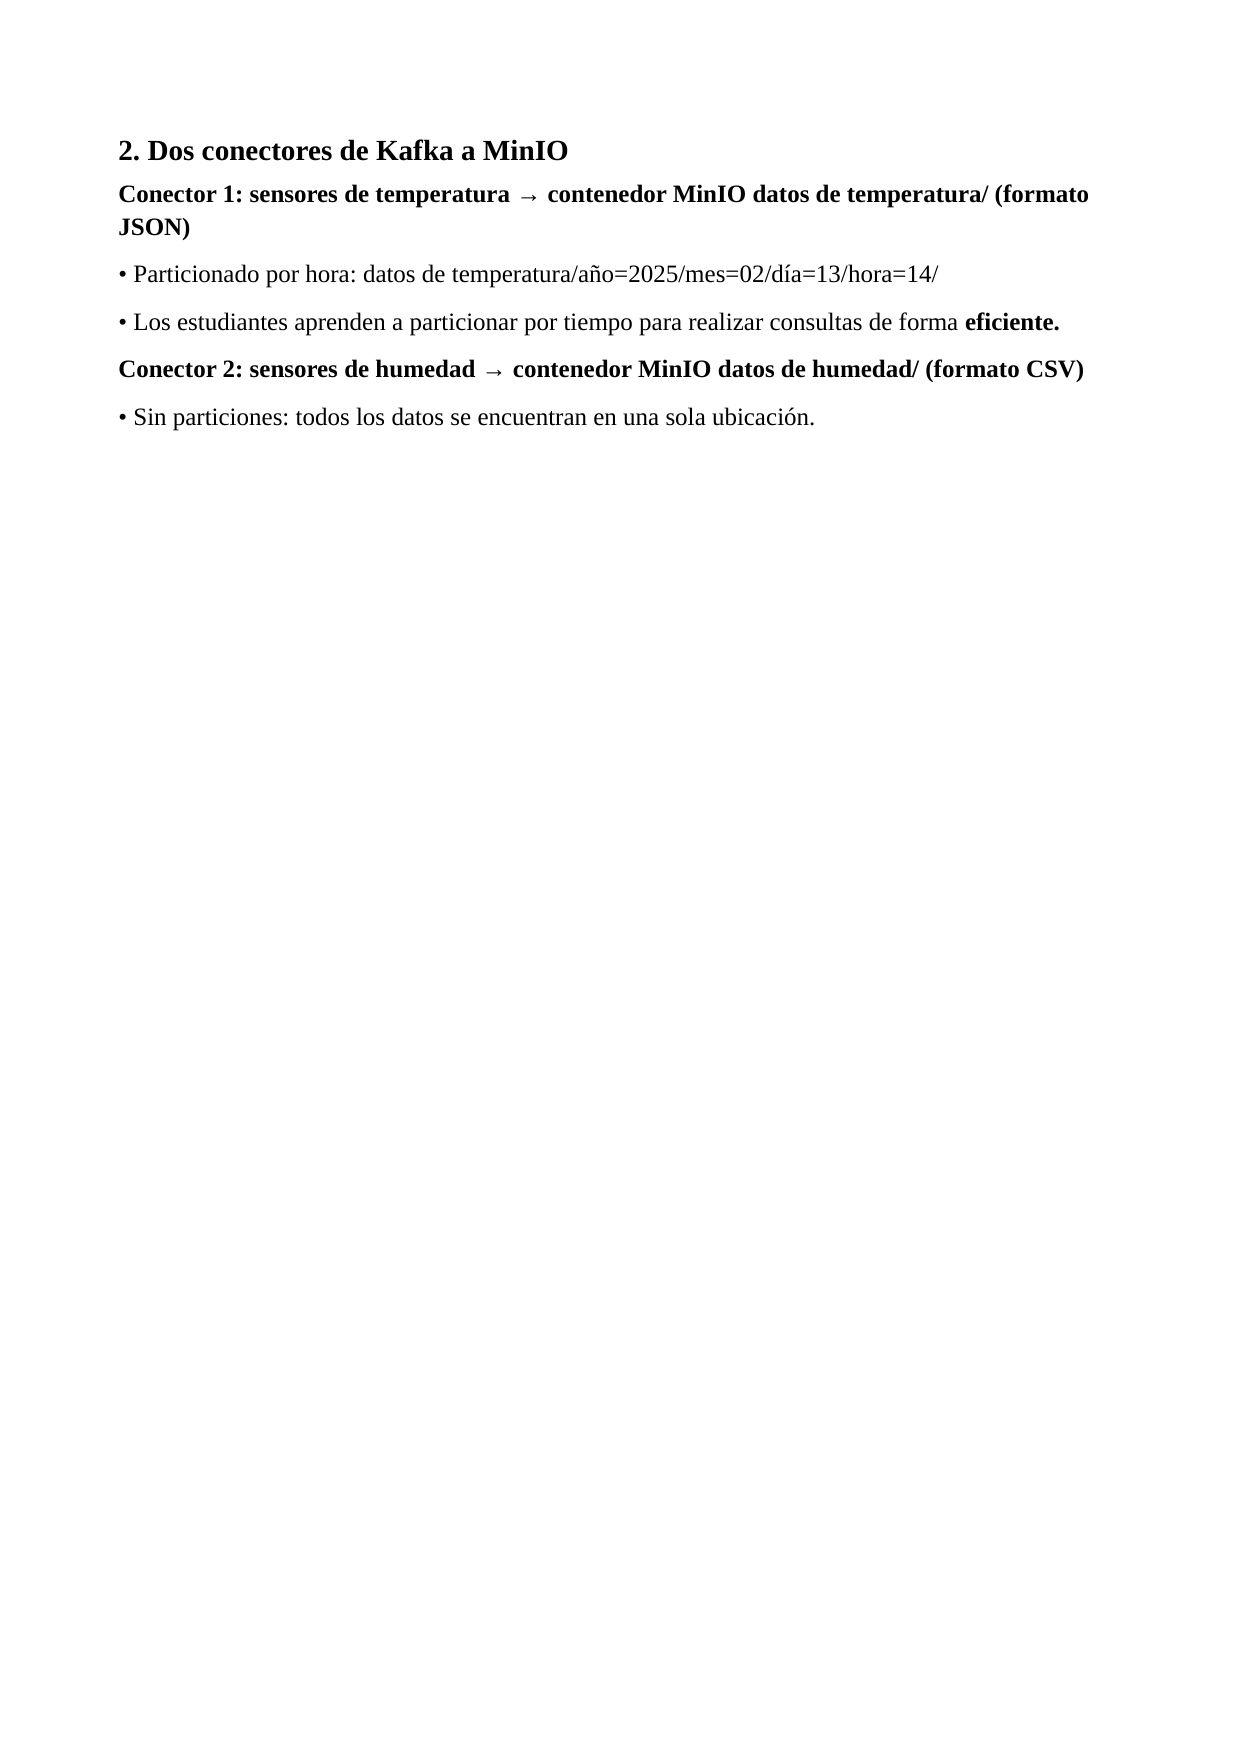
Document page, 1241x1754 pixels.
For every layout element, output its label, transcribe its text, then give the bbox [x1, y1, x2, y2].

text Conector 1: sensores de temperatura → contenedor MinIO datos de temperatura/ (formato JSON) [118, 179, 1122, 241]
text • Sin particiones: todos los datos se encuentran en una sola ubicación. [118, 402, 1122, 431]
text • Particionado por hora: datos de temperatura/año=2025/mes=02/día=13/hora=14/ [118, 259, 1122, 288]
text Conector 2: sensores de humedad → contenedor MinIO datos de humedad/ (formato CSV) [118, 354, 1122, 383]
subtitle 2. Dos conectores de Kafka a MinIO [118, 133, 1122, 166]
text • Los estudiantes aprenden a particionar por tiempo para realizar consultas de forma eficiente. [118, 307, 1122, 336]
